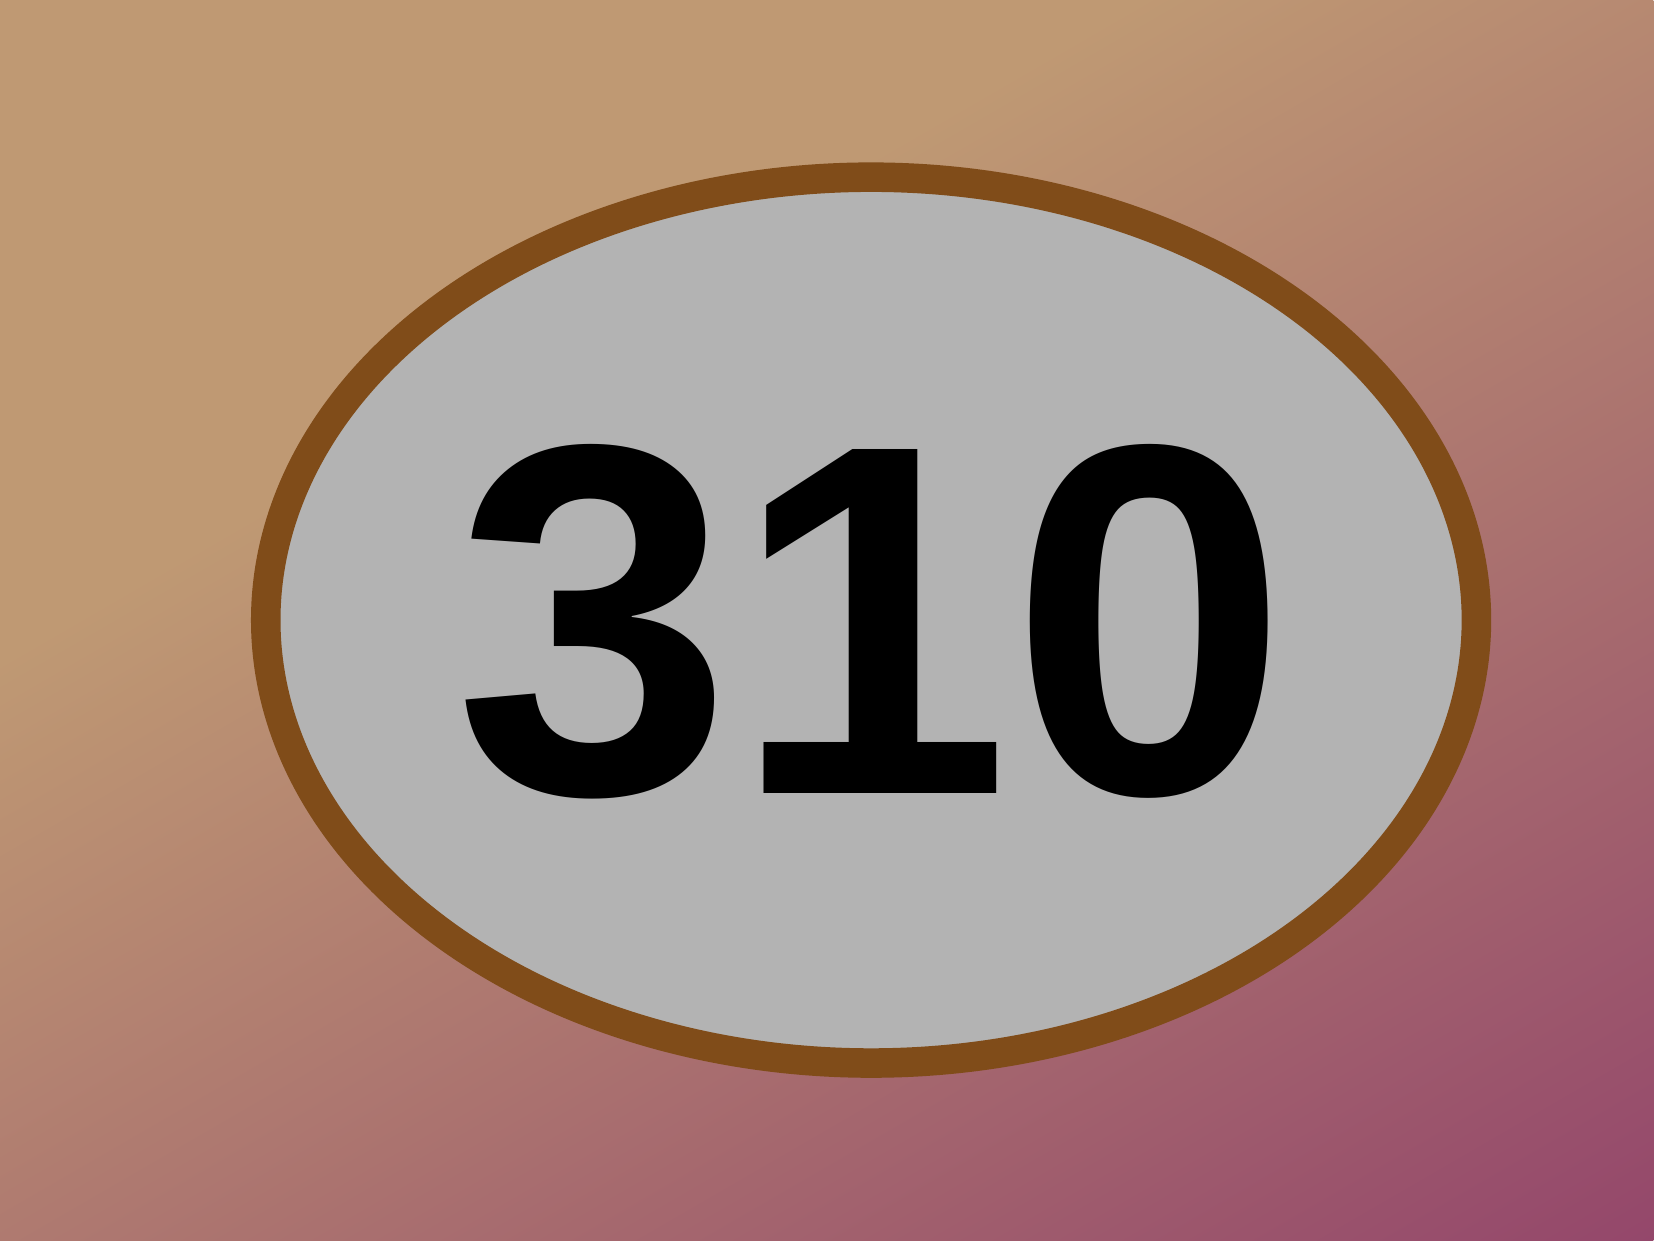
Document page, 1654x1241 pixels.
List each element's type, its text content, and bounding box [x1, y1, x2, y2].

text_box 310 [265, 177, 1477, 1064]
